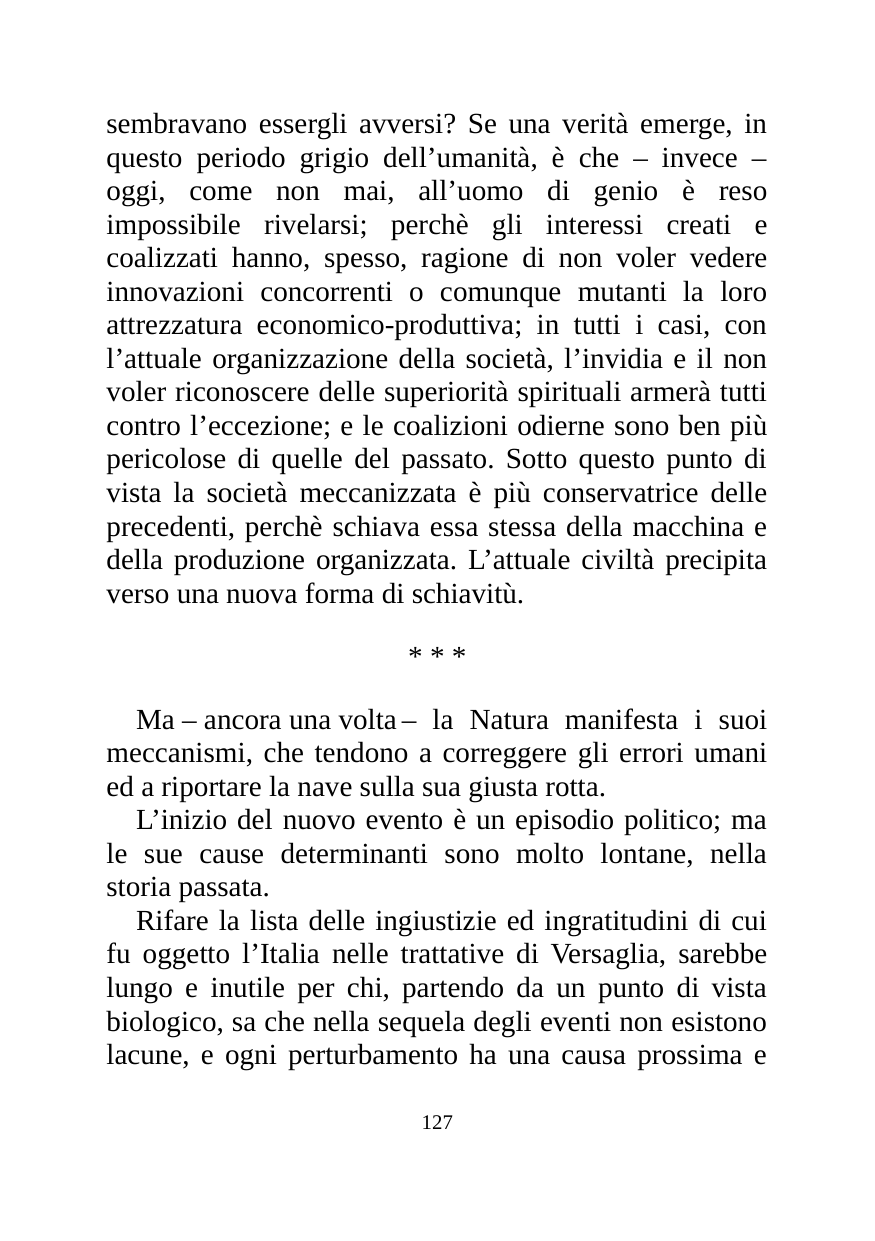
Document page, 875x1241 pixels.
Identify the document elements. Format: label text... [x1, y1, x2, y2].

text sembravano essergli avversi? Se una verità emerge, in questo periodo grigio dell’umanità, è che – invece – oggi, come non mai, all’uomo di genio è reso impossibile rivelarsi; perchè gli interessi creati e coalizzati hanno, spesso, ragione di non voler vedere innovazioni concorrenti o comunque mutanti la loro attrezzatura economico-produttiva; in tutti i casi, con l’attuale organizzazione della società, l’invidia e il non voler riconoscere delle superiorità spirituali armerà tutti contro l’eccezione; e le coalizioni odierne sono ben più pericolose di quelle del passato. Sotto questo punto di vista la società meccanizzata è più conservatrice delle precedenti, perchè schiava essa stessa della macchina e della produzione organizzata. L’attuale civiltà precipita verso una nuova forma di schiavitù. [106, 106, 768, 609]
text Ma – ancora una volta – la Natura manifesta i suoi meccanismi, che tendono a correggere gli errori umani ed a riportare la nave sulla sua giusta rotta. [106, 702, 768, 802]
text L’inizio del nuovo evento è un episodio politico; ma le sue cause determinanti sono molto lontane, nella storia passata. [106, 802, 768, 903]
text Rifare la lista delle ingiustizie ed ingratitudini di cui fu oggetto l’Italia nelle trattative di Versaglia, sarebbe lungo e inutile per chi, partendo da un punto di vista biologico, sa che nella sequela degli eventi non esistono lacune, e ogni perturbamento ha una causa prossima e [106, 903, 768, 1071]
text * * * [106, 639, 768, 672]
